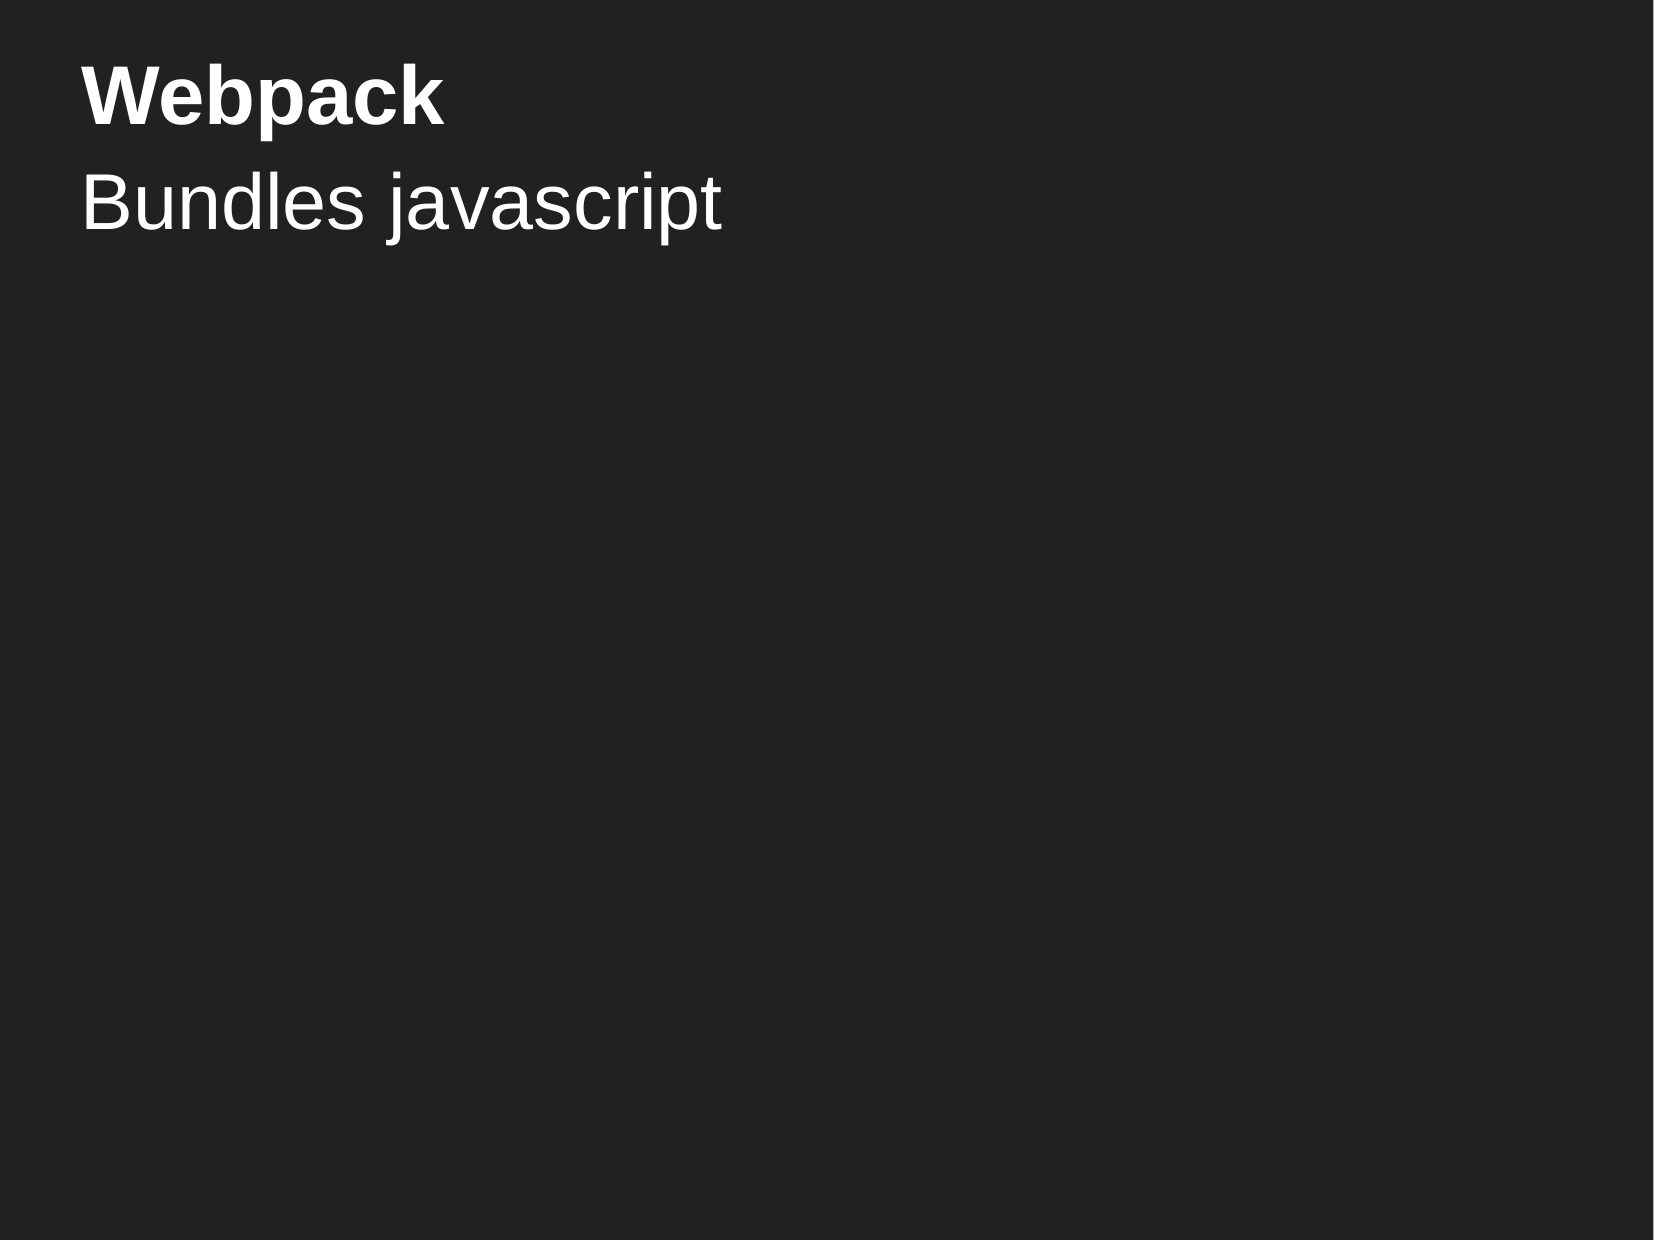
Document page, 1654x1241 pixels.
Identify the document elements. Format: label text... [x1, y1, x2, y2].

title Bundles javascript [80, 157, 1654, 773]
title Webpack [81, 49, 1570, 257]
